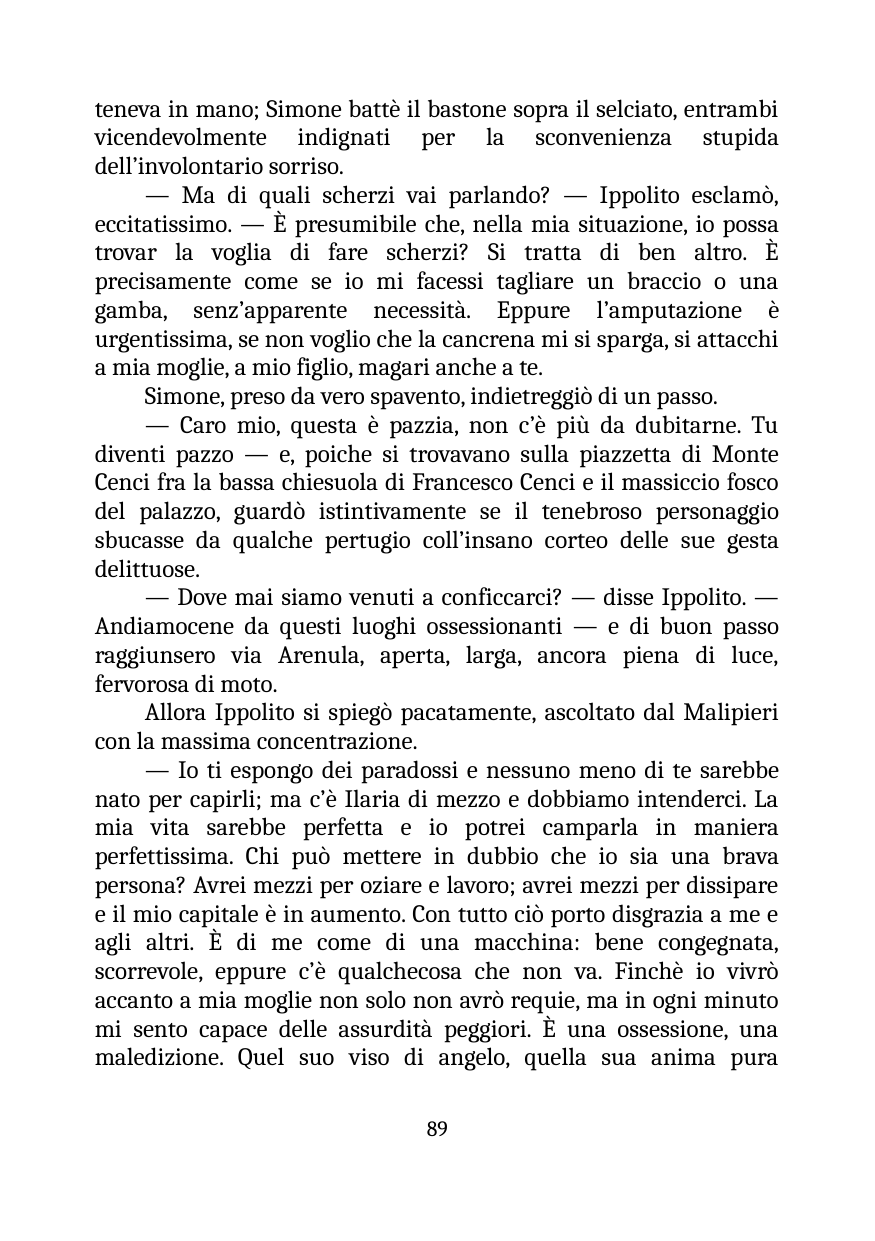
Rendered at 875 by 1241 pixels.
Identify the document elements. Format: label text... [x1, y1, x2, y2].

text — Ma di quali scherzi vai parlando? — Ippolito esclamò, eccitatissimo. — È presumibile che, nella mia situazione, io possa trovar la voglia di fare scherzi? Si tratta di ben altro. È precisamente come se io mi facessi tagliare un braccio o una gamba, senz’apparente necessità. Eppure l’amputazione è urgentissima, se non voglio che la cancrena mi si sparga, si attacchi a mia moglie, a mio figlio, magari anche a te. [94, 181, 779, 382]
text teneva in mano; Simone battè il bastone sopra il selciato, entrambi vicendevolmente indignati per la sconvenienza stupida dell’involontario sorriso. [94, 94, 779, 181]
text — Dove mai siamo venuti a conficcarci? — disse Ippolito. — Andiamocene da questi luoghi ossessionanti — e di buon passo raggiunsero via Arenula, aperta, larga, ancora piena di luce, fervorosa di moto. [94, 583, 779, 698]
text — Caro mio, questa è pazzia, non c’è più da dubitarne. Tu diventi pazzo — e, poiche si trovavano sulla piazzetta di Monte Cenci fra la bassa chiesuola di Francesco Cenci e il massiccio fosco del palazzo, guardò istintivamente se il tenebroso personaggio sbucasse da qualche pertugio coll’insano corteo delle sue gesta delittuose. [94, 411, 779, 583]
text — Io ti espongo dei paradossi e nessuno meno di te sarebbe nato per capirli; ma c’è Ilaria di mezzo e dobbiamo intenderci. La mia vita sarebbe perfetta e io potrei camparla in maniera perfettissima. Chi può mettere in dubbio che io sia una brava persona? Avrei mezzi per oziare e lavoro; avrei mezzi per dissipare e il mio capitale è in aumento. Con tutto ciò porto disgrazia a me e agli altri. È di me come di una macchina: bene congegnata, scorrevole, eppure c’è qualchecosa che non va. Finchè io vivrò accanto a mia moglie non solo non avrò requie, ma in ogni minuto mi sento capace delle assurdità peggiori. È una ossessione, una maledizione. Quel suo viso di angelo, quella sua anima pura [94, 756, 779, 1072]
text Allora Ippolito si spiegò pacatamente, ascoltato dal Malipieri con la massima concentrazione. [94, 698, 779, 756]
text Simone, preso da vero spavento, indietreggiò di un passo. [94, 382, 779, 411]
